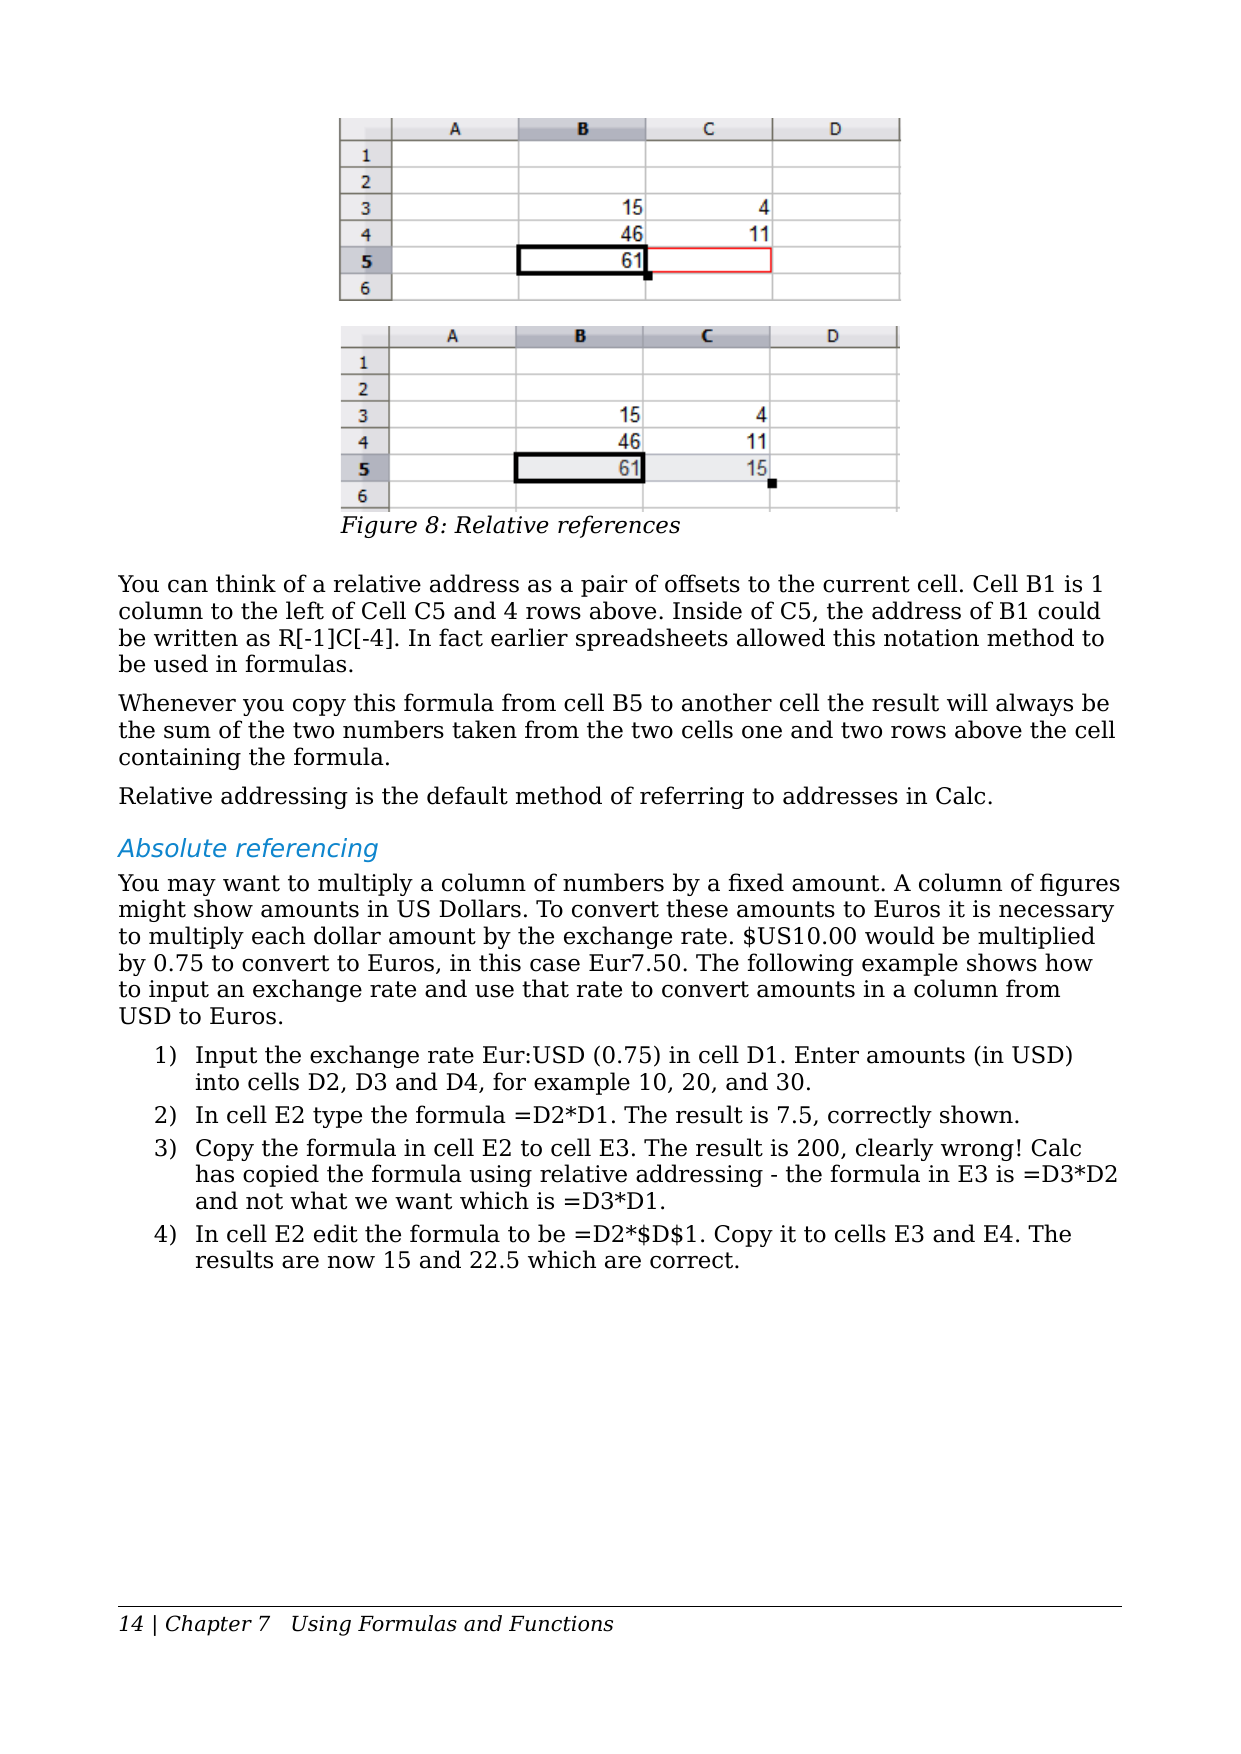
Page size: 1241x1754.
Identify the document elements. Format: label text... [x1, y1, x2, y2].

text Figure 8: Relative references [341, 512, 900, 539]
text You can think of a relative address as a pair of offsets to the current cell. Cell B1 is 1 column to the left of Cell C5 and 4 rows above. Inside of C5, the address of B1 could be written as R[-1]C[-4]. In fact earlier spreadsheets allowed this notation method to be used in formulas. [118, 571, 1122, 678]
list In cell E2 type the formula =D2*D1. The result is 7.5, correctly shown. [177, 1102, 1122, 1128]
text Relative addressing is the default method of referring to addresses in Calc. [118, 783, 1122, 810]
subtitle Absolute referencing [118, 834, 1122, 863]
list Input the exchange rate Eur:USD (0.75) in cell D1. Enter amounts (in USD) into cells D2, D3 and D4, for example 10, 20, and 30. [177, 1042, 1122, 1096]
picture [338, 118, 902, 301]
list Copy the formula in cell E2 to cell E3. The result is 200, clearly wrong! Calc has copied the formula using relative addressing - the formula in E3 is =D3*D2 and not what we want which is =D3*D1. [177, 1135, 1122, 1215]
list In cell E2 edit the formula to be =D2*$D$1. Copy it to cells E3 and E4. The results are now 15 and 22.5 which are correct. [177, 1221, 1122, 1274]
picture [340, 326, 900, 512]
text Whenever you copy this formula from cell B5 to another cell the result will always be the sum of the two numbers taken from the two cells one and two rows above the cell containing the formula. [118, 691, 1122, 771]
text You may want to multiply a column of numbers by a fixed amount. A column of figures might show amounts in US Dollars. To convert these amounts to Euros it is necessary to multiply each dollar amount by the exchange rate. $US10.00 would be multiplied by 0.75 to convert to Euros, in this case Eur7.50. The following example shows how to input an exchange rate and use that rate to convert amounts in a column from USD to Euros. [118, 870, 1122, 1030]
